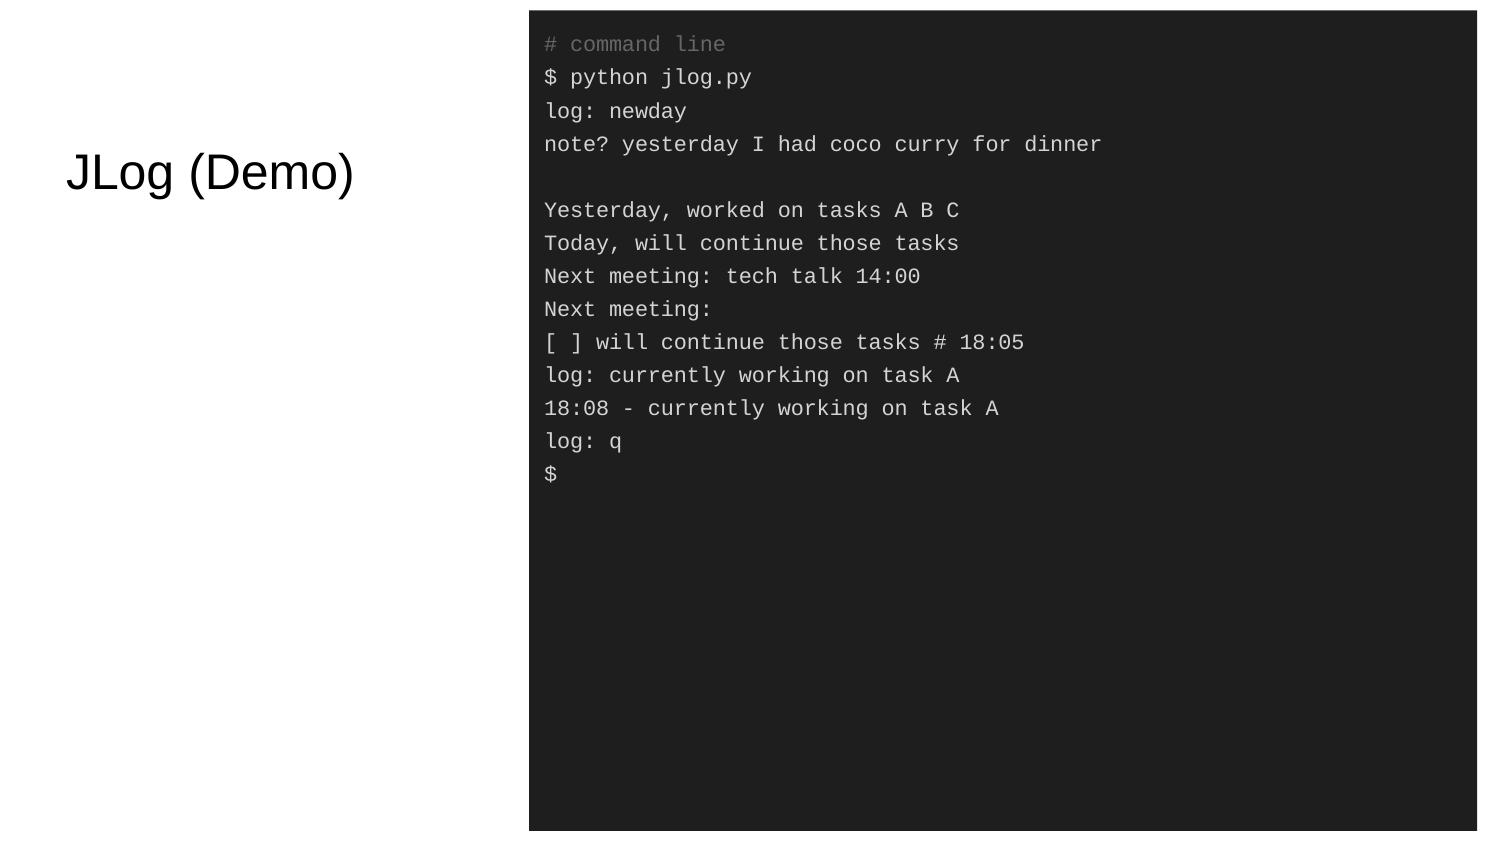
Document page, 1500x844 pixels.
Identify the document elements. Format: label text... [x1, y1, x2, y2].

title JLog (Demo) [51, 91, 512, 216]
list # command line $ python jlog.py log: newday note? yesterday I had coco curry for dinner Yesterday, worked on tasks A B C Today, will continue those tasks Next meeting: tech talk 14:00 Next meeting: [ ] will continue those tasks # 18:05 log: currently working on task A 18:08 - currently working on task A log: q $ [529, 10, 1478, 831]
